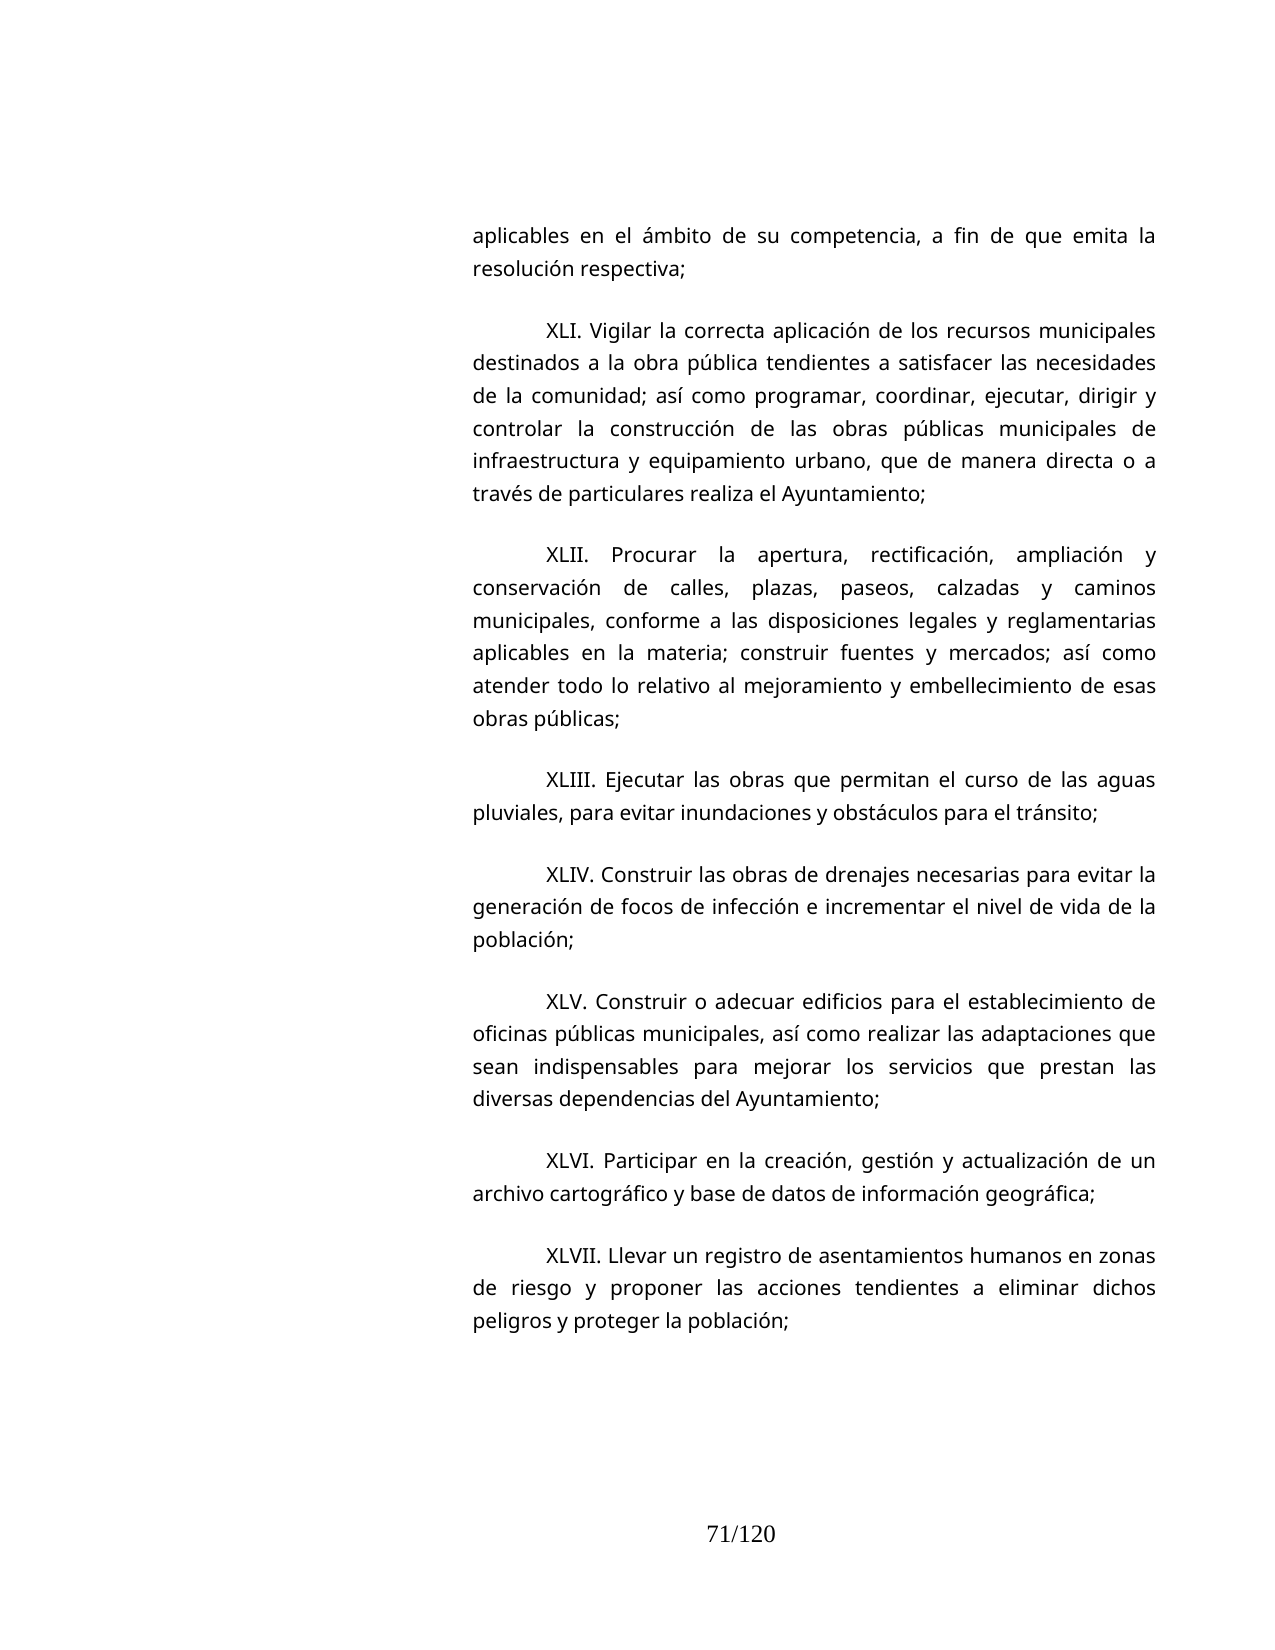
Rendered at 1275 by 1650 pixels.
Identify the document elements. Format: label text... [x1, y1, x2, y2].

text XLVII. Llevar un registro de asentamientos humanos en zonas de riesgo y proponer las acciones tendientes a eliminar dichos peligros y proteger la población; [472, 1241, 1157, 1334]
text XLI. Vigilar la correcta aplicación de los recursos municipales destinados a la obra pública tendientes a satisfacer las necesidades de la comunidad; así como programar, coordinar, ejecutar, dirigir y controlar la construcción de las obras públicas municipales de infraestructura y equipamiento urbano, que de manera directa o a través de particulares realiza el Ayuntamiento; [472, 316, 1157, 507]
text aplicables en el ámbito de su competencia, a fin de que emita la resolución respectiva; [472, 221, 1157, 282]
text XLV. Construir o adecuar edificios para el establecimiento de oficinas públicas municipales, así como realizar las adaptaciones que sean indispensables para mejorar los servicios que prestan las diversas dependencias del Ayuntamiento; [472, 987, 1157, 1113]
text XLIII. Ejecutar las obras que permitan el curso de las aguas pluviales, para evitar inundaciones y obstáculos para el tránsito; [472, 765, 1157, 826]
text XLII. Procurar la apertura, rectificación, ampliación y conservación de calles, plazas, paseos, calzadas y caminos municipales, conforme a las disposiciones legales y reglamentarias aplicables en la materia; construir fuentes y mercados; así como atender todo lo relativo al mejoramiento y embellecimiento de esas obras públicas; [472, 541, 1157, 732]
text XLIV. Construir las obras de drenajes necesarias para evitar la generación de focos de infección e incrementar el nivel de vida de la población; [472, 860, 1157, 953]
text XLVI. Participar en la creación, gestión y actualización de un archivo cartográfico y base de datos de información geográfica; [472, 1146, 1157, 1207]
